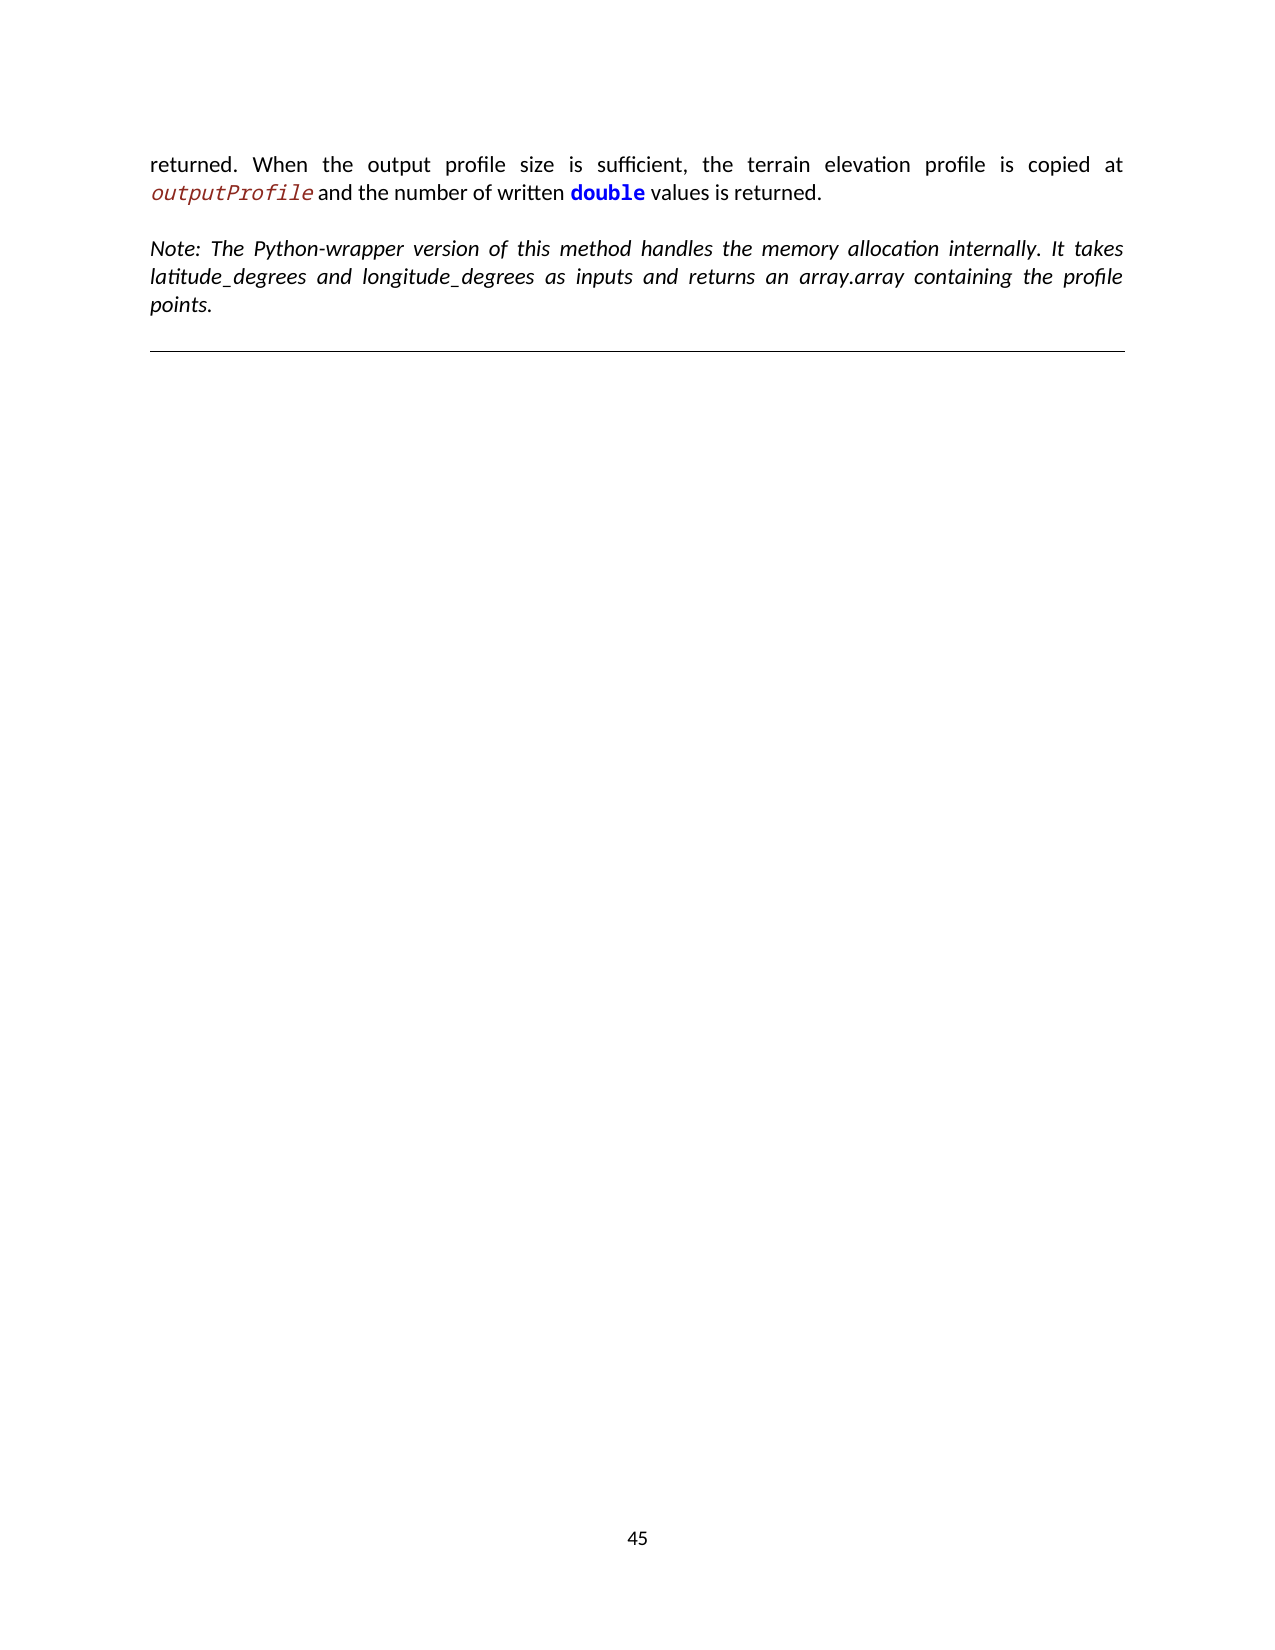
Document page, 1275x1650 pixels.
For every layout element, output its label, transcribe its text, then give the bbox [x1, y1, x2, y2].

text Note: The Python-wrapper version of this method handles the memory allocation internally. It takes latitude_degrees and longitude_degrees as inputs and returns an array.array containing the profile points. [150, 234, 1125, 321]
text returned. When the output profile size is sufficient, the terrain elevation profile is copied at outputProfile and the number of written double values is returned. [150, 150, 1125, 206]
